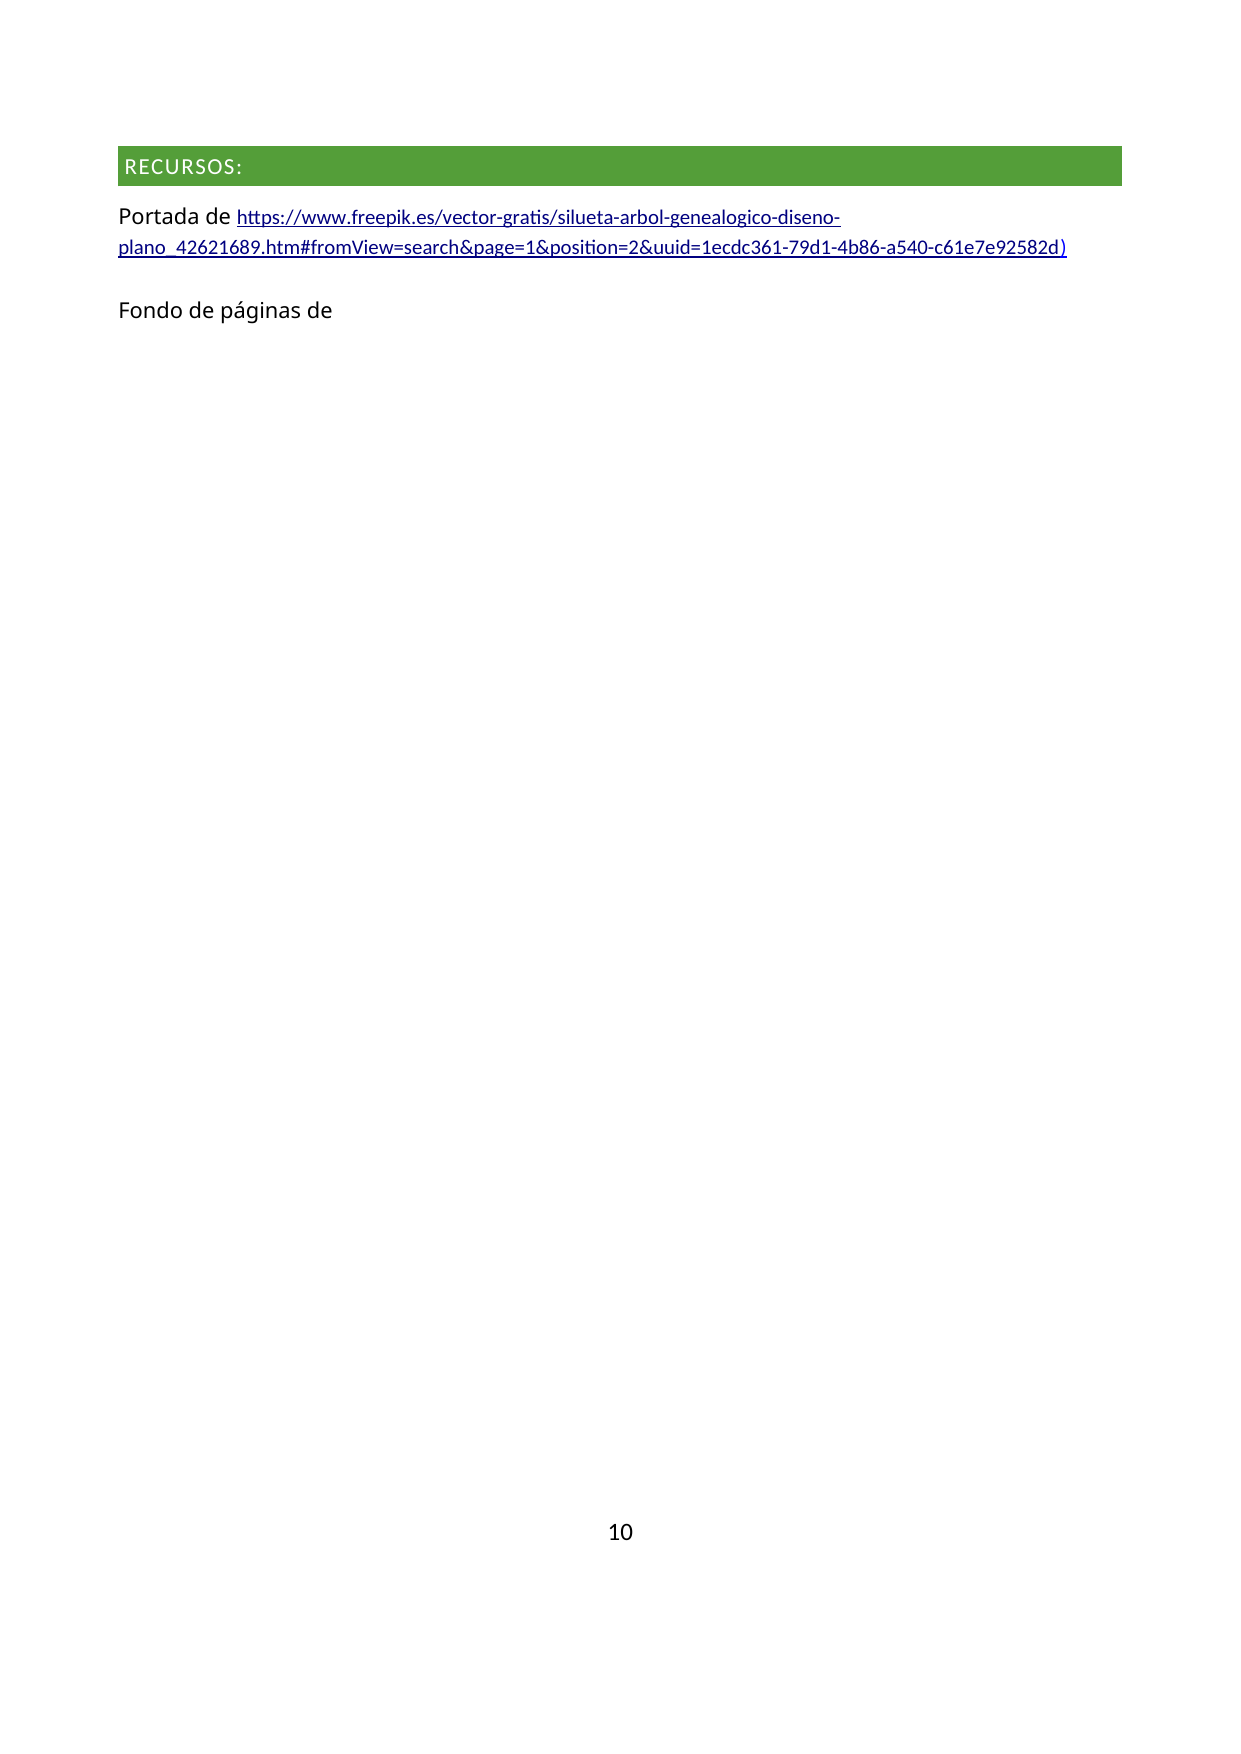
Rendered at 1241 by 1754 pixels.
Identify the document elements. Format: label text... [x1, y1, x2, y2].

text Fondo de páginas de [118, 295, 1122, 325]
text Portada de https://www.freepik.es/vector-gratis/silueta-arbol-genealogico-diseno-plano_42621689.htm#fromView=search&page=1&position=2&uuid=1ecdc361-79d1-4b86-a540-c61e7e92582d) [118, 201, 1122, 260]
subtitle Recursos: [124, 152, 1116, 180]
